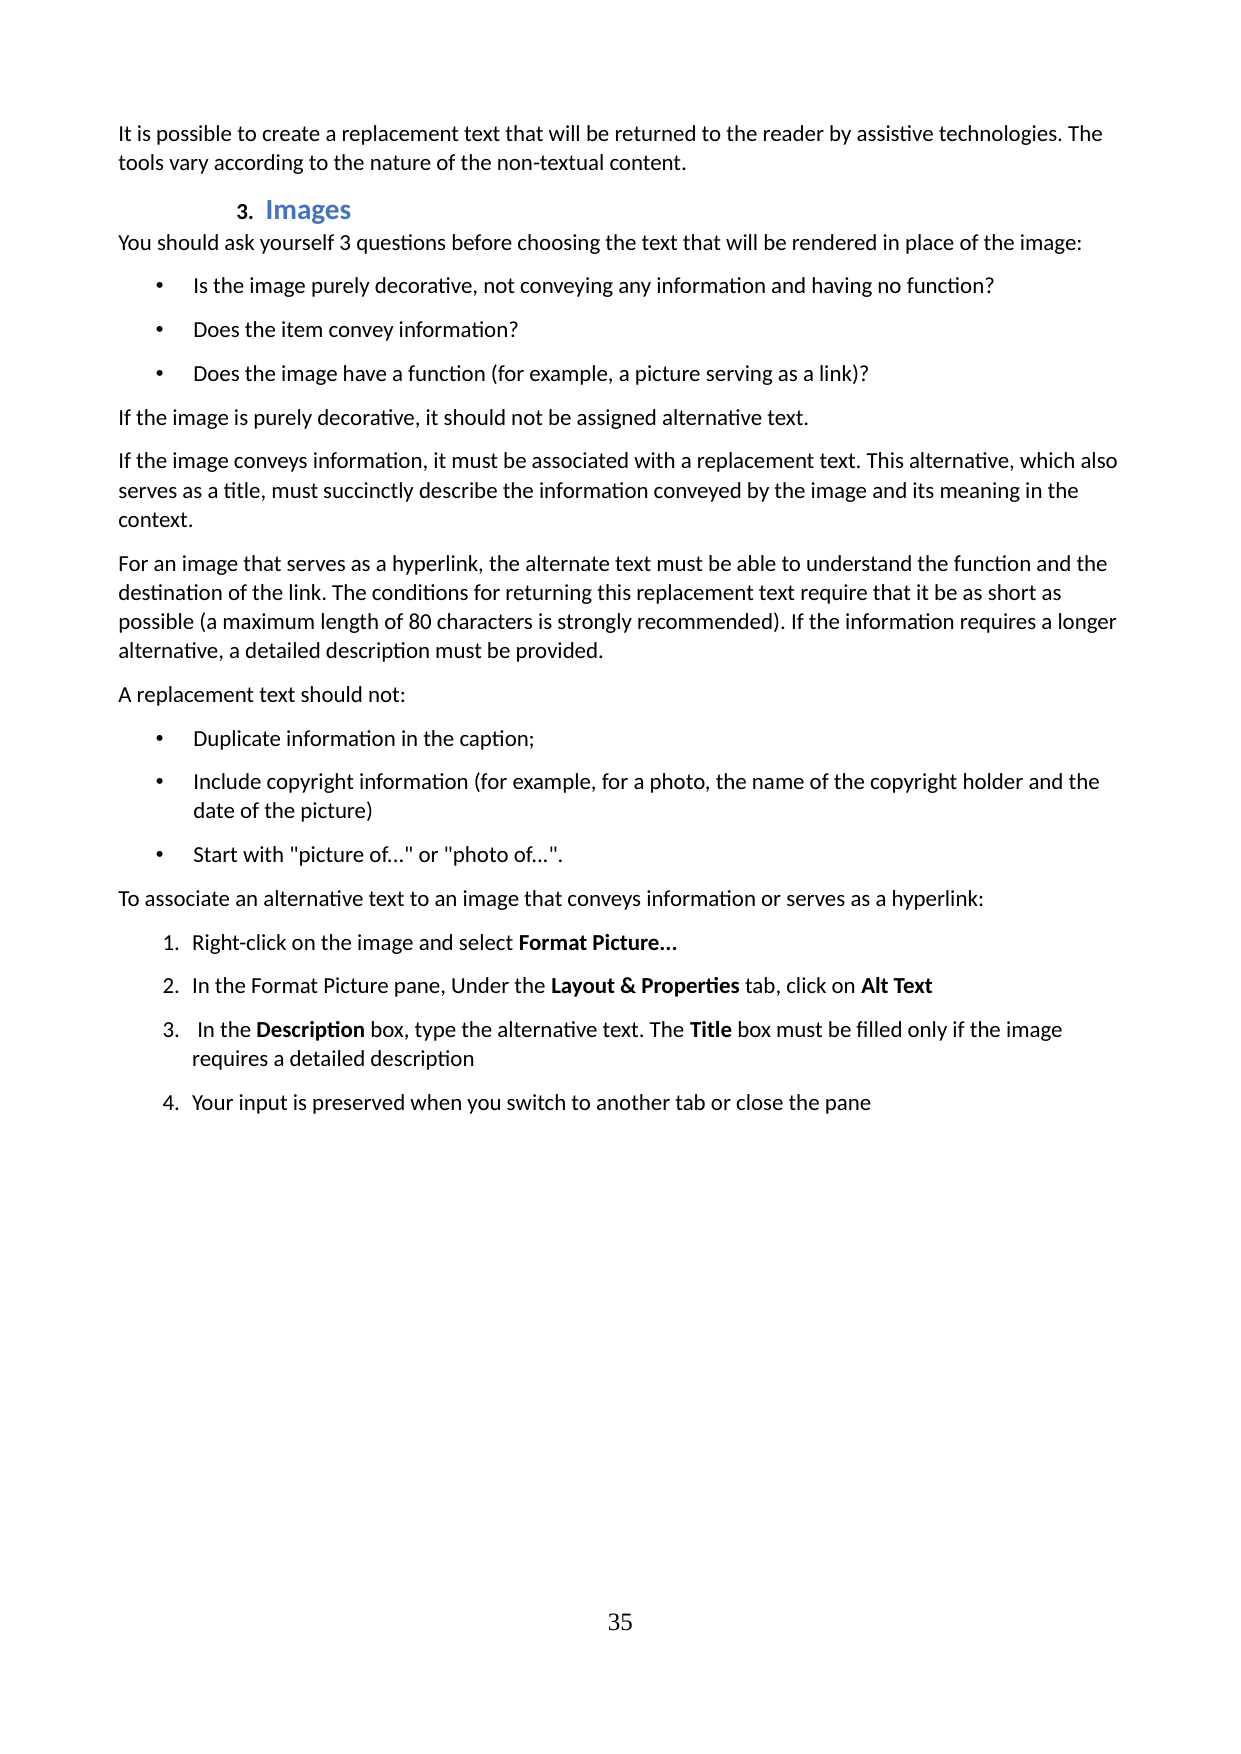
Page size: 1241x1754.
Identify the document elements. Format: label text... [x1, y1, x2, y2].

text It is possible to create a replacement text that will be returned to the reader by assistive technologies. The tools vary according to the nature of the non-textual content. [118, 118, 1122, 176]
text If the image is purely decorative, it should not be assigned alternative text. [118, 402, 1122, 431]
text To associate an alternative text to an image that conveys information or serves as a hyperlink: [118, 883, 1122, 912]
text If the image conveys information, it must be associated with a replacement text. This alternative, which also serves as a title, must succinctly describe the information conveyed by the image and its meaning in the context. [118, 445, 1122, 533]
list In the Format Picture pane, Under the Layout & Properties tab, click on Alt Text [162, 970, 1122, 999]
list Does the image have a function (for example, a picture serving as a link)? [156, 358, 1122, 387]
text You should ask yourself 3 questions before choosing the text that will be rendered in place of the image: [118, 227, 1122, 256]
text A replacement text should not: [118, 679, 1122, 708]
list Is the image purely decorative, not conveying any information and having no function? [156, 270, 1122, 299]
list Right-click on the image and select Format Picture... [162, 927, 1122, 956]
list Duplicate information in the caption; [156, 722, 1122, 752]
list In the Description box, type the alternative text. The Title box must be filled only if the image requires a detailed description [162, 1014, 1122, 1072]
list Your input is preserved when you switch to another tab or close the pane [162, 1087, 1122, 1116]
list Does the item convey information? [156, 314, 1122, 343]
list Include copyright information (for example, for a photo, the name of the copyright holder and the date of the picture) [156, 766, 1122, 824]
list Start with "picture of..." or "photo of...". [156, 839, 1122, 868]
text For an image that serves as a hyperlink, the alternate text must be able to understand the function and the destination of the link. The conditions for returning this replacement text require that it be as short as possible (a maximum length of 80 characters is strongly recommended). If the information requires a longer alternative, a detailed description must be provided. [118, 547, 1122, 664]
subtitle Images [236, 191, 1122, 227]
